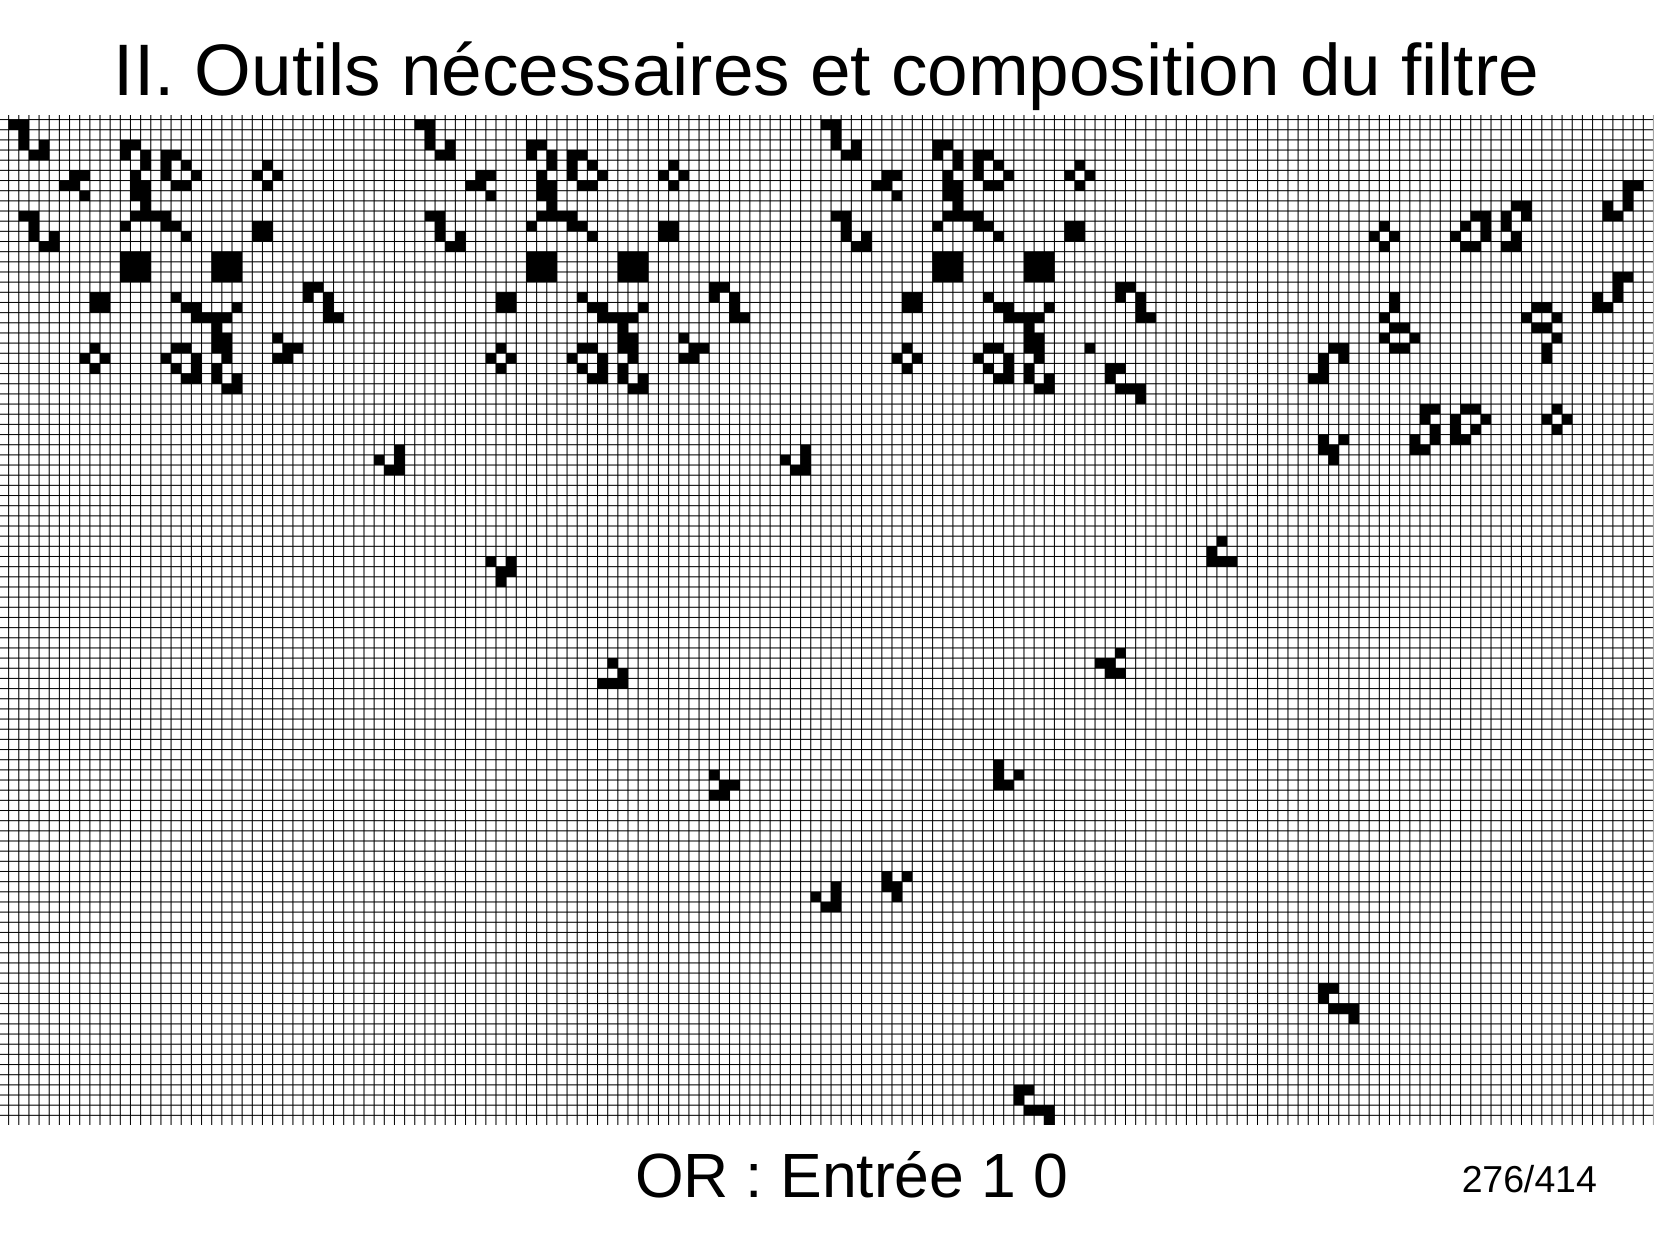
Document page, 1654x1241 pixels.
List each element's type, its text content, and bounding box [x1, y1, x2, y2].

text_box OR : Entrée 1 0 [620, 1133, 1084, 1219]
title II. Outils nécessaires et composition du filtre [82, 0, 1572, 174]
text_box <number>/414 [1447, 1151, 1654, 1209]
picture [0, 115, 1654, 1125]
